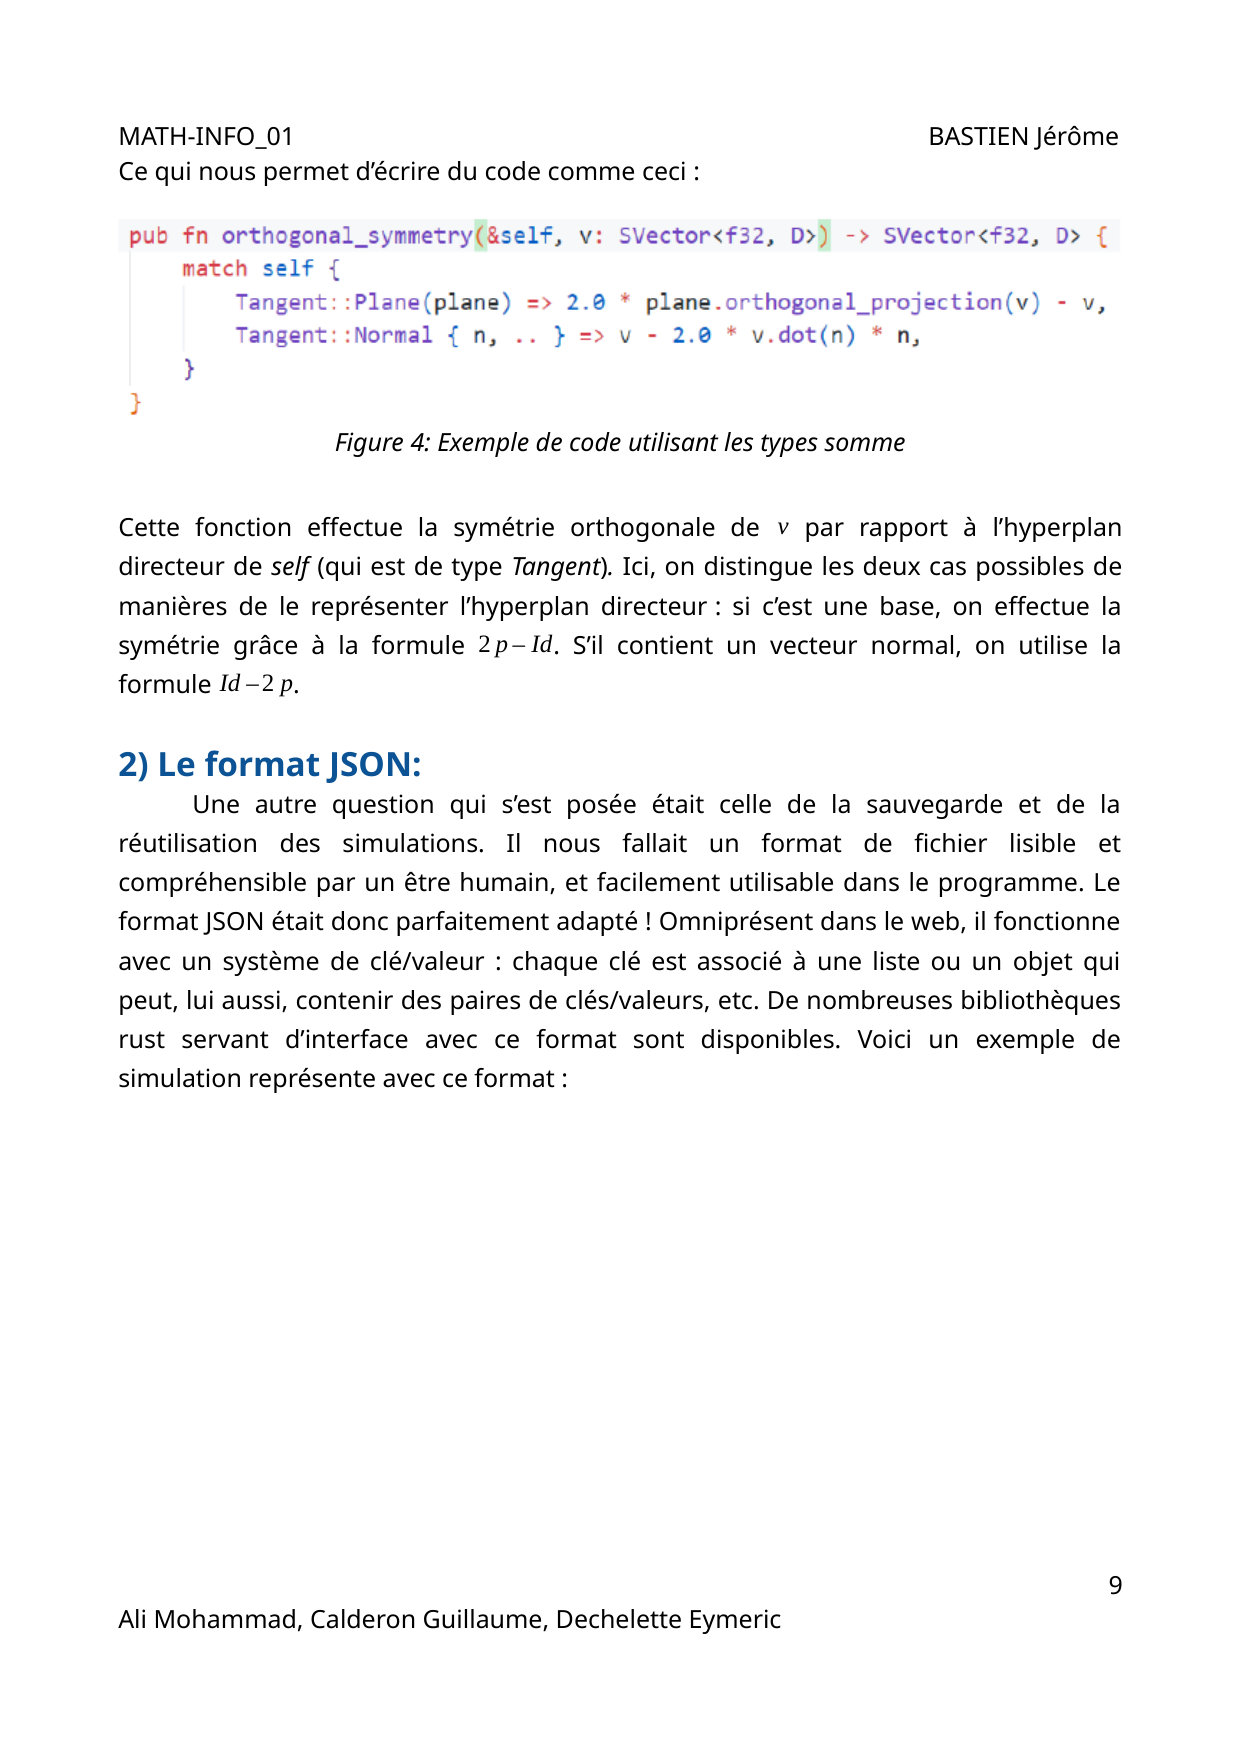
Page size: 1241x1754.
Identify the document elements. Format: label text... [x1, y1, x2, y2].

subtitle 2) Le format JSON: [118, 741, 1122, 786]
text Cette fonction effectue la symétrie orthogonale de par rapport à l’hyperplan directeur de self (qui est de type Tangent). Ici, on distingue les deux cas possibles de manières de le représenter l’hyperplan directeur : si c’est une base, on effectue la symétrie grâce à la formule . S’il contient un vecteur normal, on utilise la formule . [118, 510, 1122, 701]
text Figure 4: Exemple de code utilisant les types somme [118, 425, 1122, 459]
text Ce qui nous permet d’écrire du code comme ceci : [118, 153, 1122, 188]
text Une autre question qui s’est posée était celle de la sauvegarde et de la réutilisation des simulations. Il nous fallait un format de fichier lisible et compréhensible par un être humain, et facilement utilisable dans le programme. Le format JSON était donc parfaitement adapté ! Omniprésent dans le web, il fonctionne avec un système de clé/valeur : chaque clé est associé à une liste ou un objet qui peut, lui aussi, contenir des paires de clés/valeurs, etc. De nombreuses bibliothèques rust servant d’interface avec ce format sont disponibles. Voici un exemple de simulation représente avec ce format : [118, 786, 1122, 1095]
picture [118, 215, 1123, 425]
